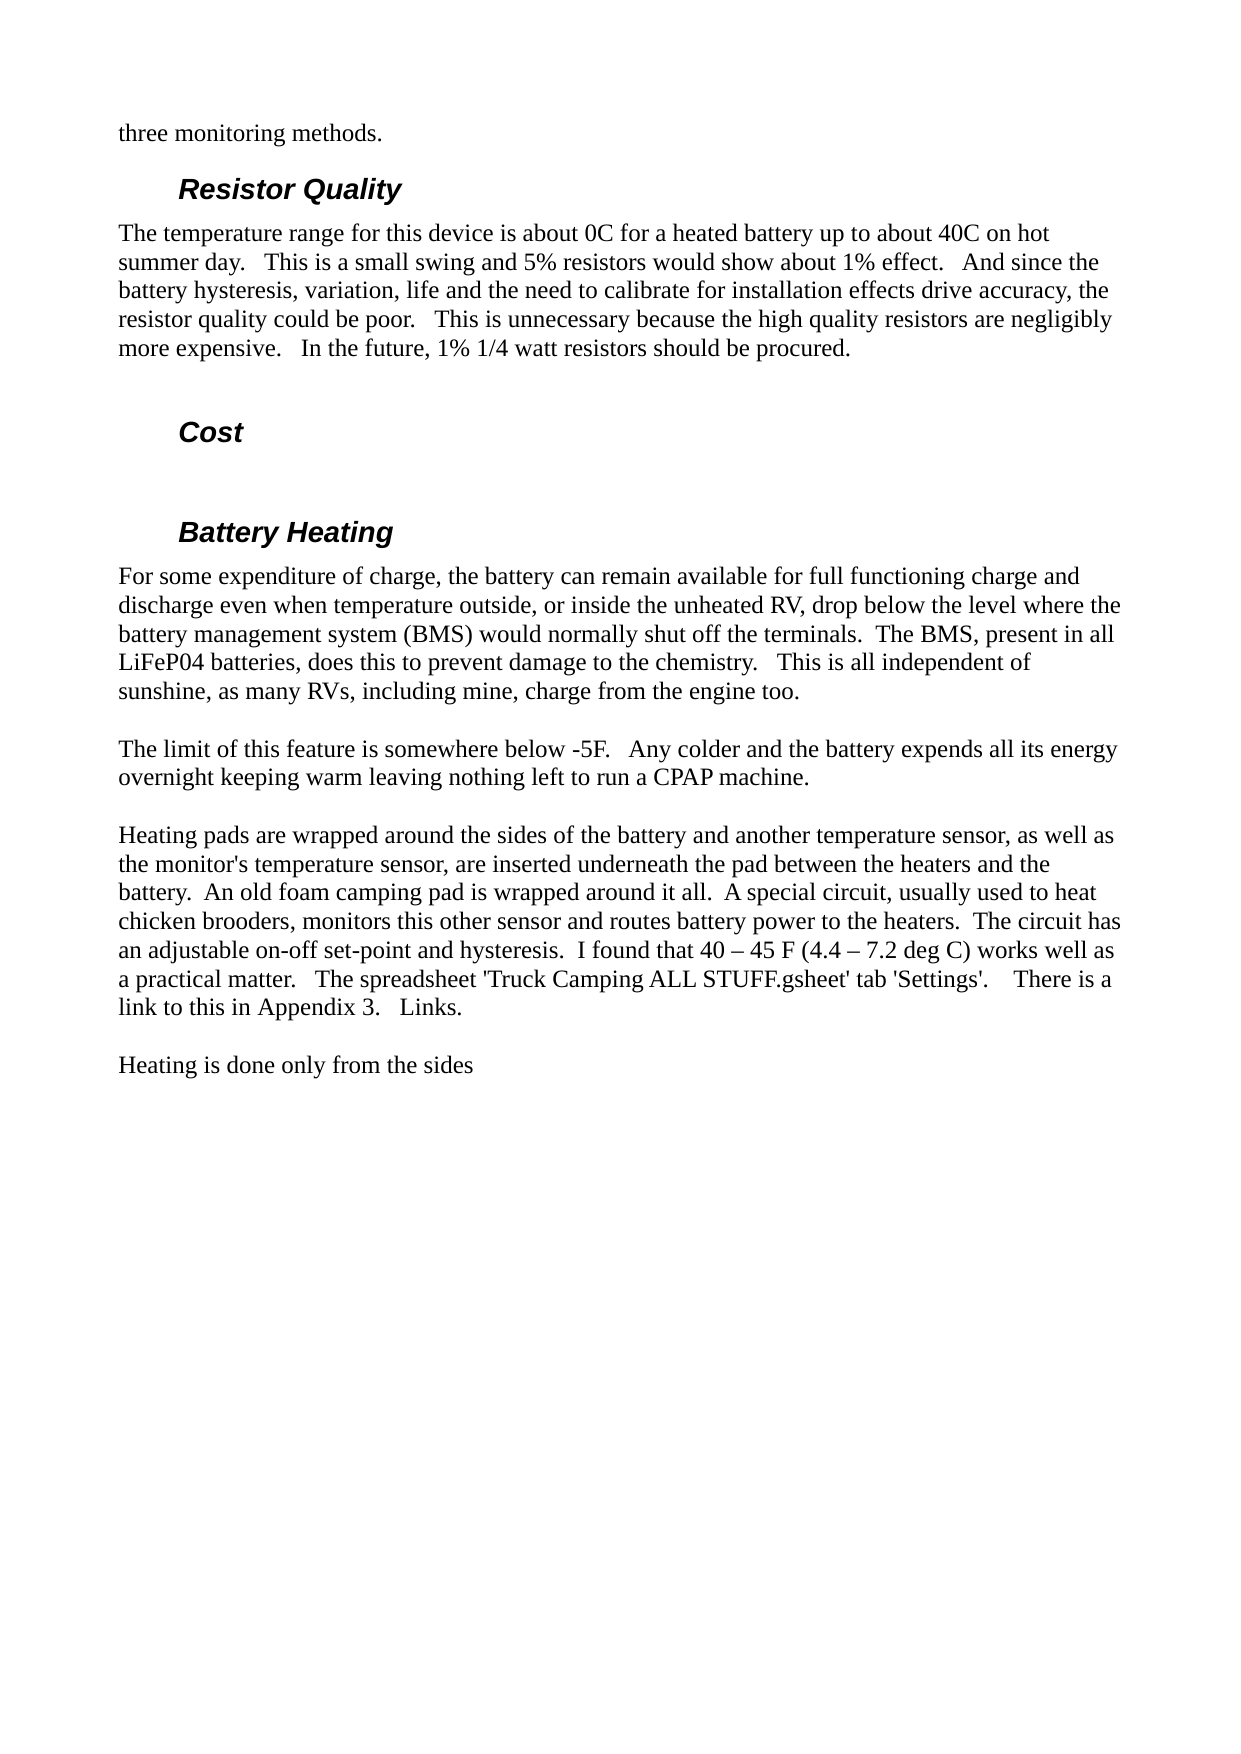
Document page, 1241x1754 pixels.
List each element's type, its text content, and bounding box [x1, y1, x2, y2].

text The temperature range for this device is about 0C for a heated battery up to about 40C on hot summer day. This is a small swing and 5% resistors would show about 1% effect. And since the battery hysteresis, variation, life and the need to calibrate for installation effects drive accuracy, the resistor quality could be poor. This is unnecessary because the high quality resistors are negligibly more expensive. In the future, 1% 1/4 watt resistors should be procured. [118, 218, 1122, 362]
subtitle Resistor Quality [118, 172, 1122, 205]
subtitle Battery Heating [118, 515, 1122, 549]
text three monitoring methods. [118, 118, 1122, 147]
subtitle Cost [118, 415, 1122, 449]
text Heating is done only from the sides [118, 1050, 1122, 1079]
text For some expenditure of charge, the battery can remain available for full functioning charge and discharge even when temperature outside, or inside the unheated RV, drop below the level where the battery management system (BMS) would normally shut off the terminals. The BMS, present in all LiFeP04 batteries, does this to prevent damage to the chemistry. This is all independent of sunshine, as many RVs, including mine, charge from the engine too. [118, 561, 1122, 705]
text Heating pads are wrapped around the sides of the battery and another temperature sensor, as well as the monitor's temperature sensor, are inserted underneath the pad between the heaters and the battery. An old foam camping pad is wrapped around it all. A special circuit, usually used to heat chicken brooders, monitors this other sensor and routes battery power to the heaters. The circuit has an adjustable on-off set-point and hysteresis. I found that 40 – 45 F (4.4 – 7.2 deg C) works well as a practical matter. The spreadsheet 'Truck Camping ALL STUFF.gsheet' tab 'Settings'. There is a link to this in Appendix 3. Links. [118, 820, 1122, 1021]
text The limit of this feature is somewhere below -5F. Any colder and the battery expends all its energy overnight keeping warm leaving nothing left to run a CPAP machine. [118, 734, 1122, 791]
